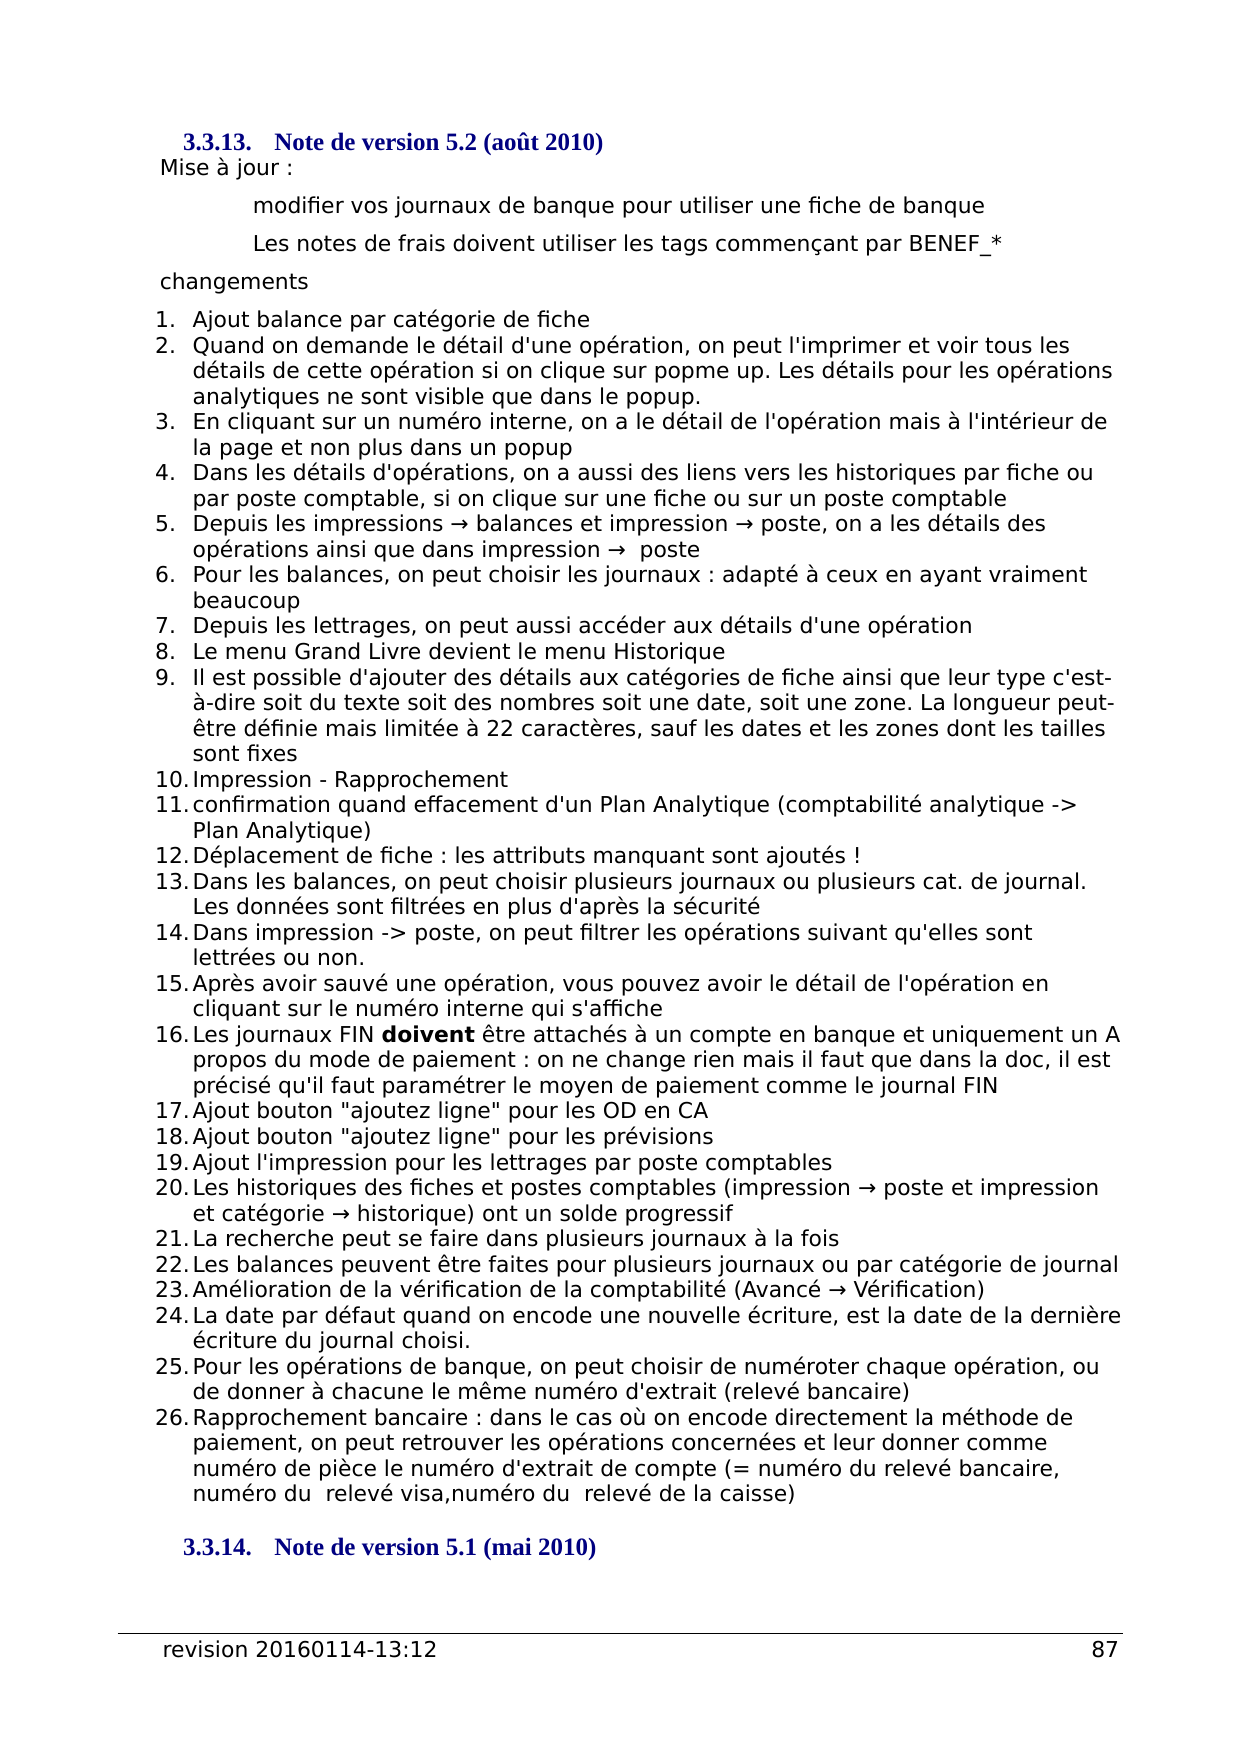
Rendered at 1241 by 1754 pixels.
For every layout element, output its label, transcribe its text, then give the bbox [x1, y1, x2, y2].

list Amélioration de la vérification de la comptabilité (Avancé → Vérification) [155, 1277, 1123, 1303]
list Dans les détails d'opérations, on a aussi des liens vers les historiques par fiche ou par poste comptable, si on clique sur une fiche ou sur un poste comptable [155, 461, 1123, 512]
list Ajout balance par catégorie de fiche [155, 307, 1123, 333]
list La date par défaut quand on encode une nouvelle écriture, est la date de la dernière écriture du journal choisi. [155, 1303, 1123, 1354]
list Ajout bouton "ajoutez ligne" pour les prévisions [155, 1124, 1123, 1149]
list Après avoir sauvé une opération, vous pouvez avoir le détail de l'opération en cliquant sur le numéro interne qui s'affiche [155, 971, 1123, 1022]
list Les balances peuvent être faites pour plusieurs journaux ou par catégorie de journal [155, 1252, 1123, 1277]
list Dans les balances, on peut choisir plusieurs journaux ou plusieurs cat. de journal. Les données sont filtrées en plus d'après la sécurité [155, 869, 1123, 920]
text modifier vos journaux de banque pour utiliser une fiche de banque [159, 193, 1123, 219]
text Les notes de frais doivent utiliser les tags commençant par BENEF_* [159, 231, 1123, 257]
list En cliquant sur un numéro interne, on a le détail de l'opération mais à l'intérieur de la page et non plus dans un popup [155, 409, 1123, 461]
list Pour les opérations de banque, on peut choisir de numéroter chaque opération, ou de donner à chacune le même numéro d'extrait (relevé bancaire) [155, 1354, 1123, 1405]
list Impression - Rapprochement [155, 767, 1123, 792]
list Depuis les lettrages, on peut aussi accéder aux détails d'une opération [155, 614, 1123, 639]
list Les historiques des fiches et postes comptables (impression → poste et impression et catégorie → historique) ont un solde progressif [155, 1175, 1123, 1226]
list Les journaux FIN doivent être attachés à un compte en banque et uniquement un A propos du mode de paiement : on ne change rien mais il faut que dans la doc, il est précisé qu'il faut paramétrer le moyen de paiement comme le journal FIN [155, 1022, 1123, 1098]
list Ajout bouton "ajoutez ligne" pour les OD en CA [155, 1098, 1123, 1124]
list confirmation quand effacement d'un Plan Analytique (comptabilité analytique -> Plan Analytique) [155, 792, 1123, 843]
list Depuis les impressions → balances et impression → poste, on a les détails des opérations ainsi que dans impression → poste [155, 512, 1123, 563]
list Ajout l'impression pour les lettrages par poste comptables [155, 1149, 1123, 1175]
list Pour les balances, on peut choisir les journaux : adapté à ceux en ayant vraiment beaucoup [155, 563, 1123, 614]
list Le menu Grand Livre devient le menu Historique [155, 639, 1123, 665]
list Il est possible d'ajouter des détails aux catégories de fiche ainsi que leur type c'est-à-dire soit du texte soit des nombres soit une date, soit une zone. La longueur peut-être définie mais limitée à 22 caractères, sauf les dates et les zones dont les tailles sont fixes [155, 665, 1123, 767]
list Quand on demande le détail d'une opération, on peut l'imprimer et voir tous les détails de cette opération si on clique sur popme up. Les détails pour les opérations analytiques ne sont visible que dans le popup. [155, 333, 1123, 409]
list Dans impression -> poste, on peut filtrer les opérations suivant qu'elles sont lettrées ou non. [155, 920, 1123, 971]
list Rapprochement bancaire : dans le cas où on encode directement la méthode de paiement, on peut retrouver les opérations concernées et leur donner comme numéro de pièce le numéro d'extrait de compte (= numéro du relevé bancaire, numéro du relevé visa,numéro du relevé de la caisse) [155, 1405, 1123, 1507]
text changements [159, 269, 1123, 295]
text Mise à jour : [159, 155, 1123, 181]
subtitle Note de version 5.2 (août 2010) [177, 127, 1123, 155]
subtitle Note de version 5.1 (mai 2010) [177, 1532, 1123, 1561]
list Déplacement de fiche : les attributs manquant sont ajoutés ! [155, 843, 1123, 869]
list La recherche peut se faire dans plusieurs journaux à la fois [155, 1226, 1123, 1252]
